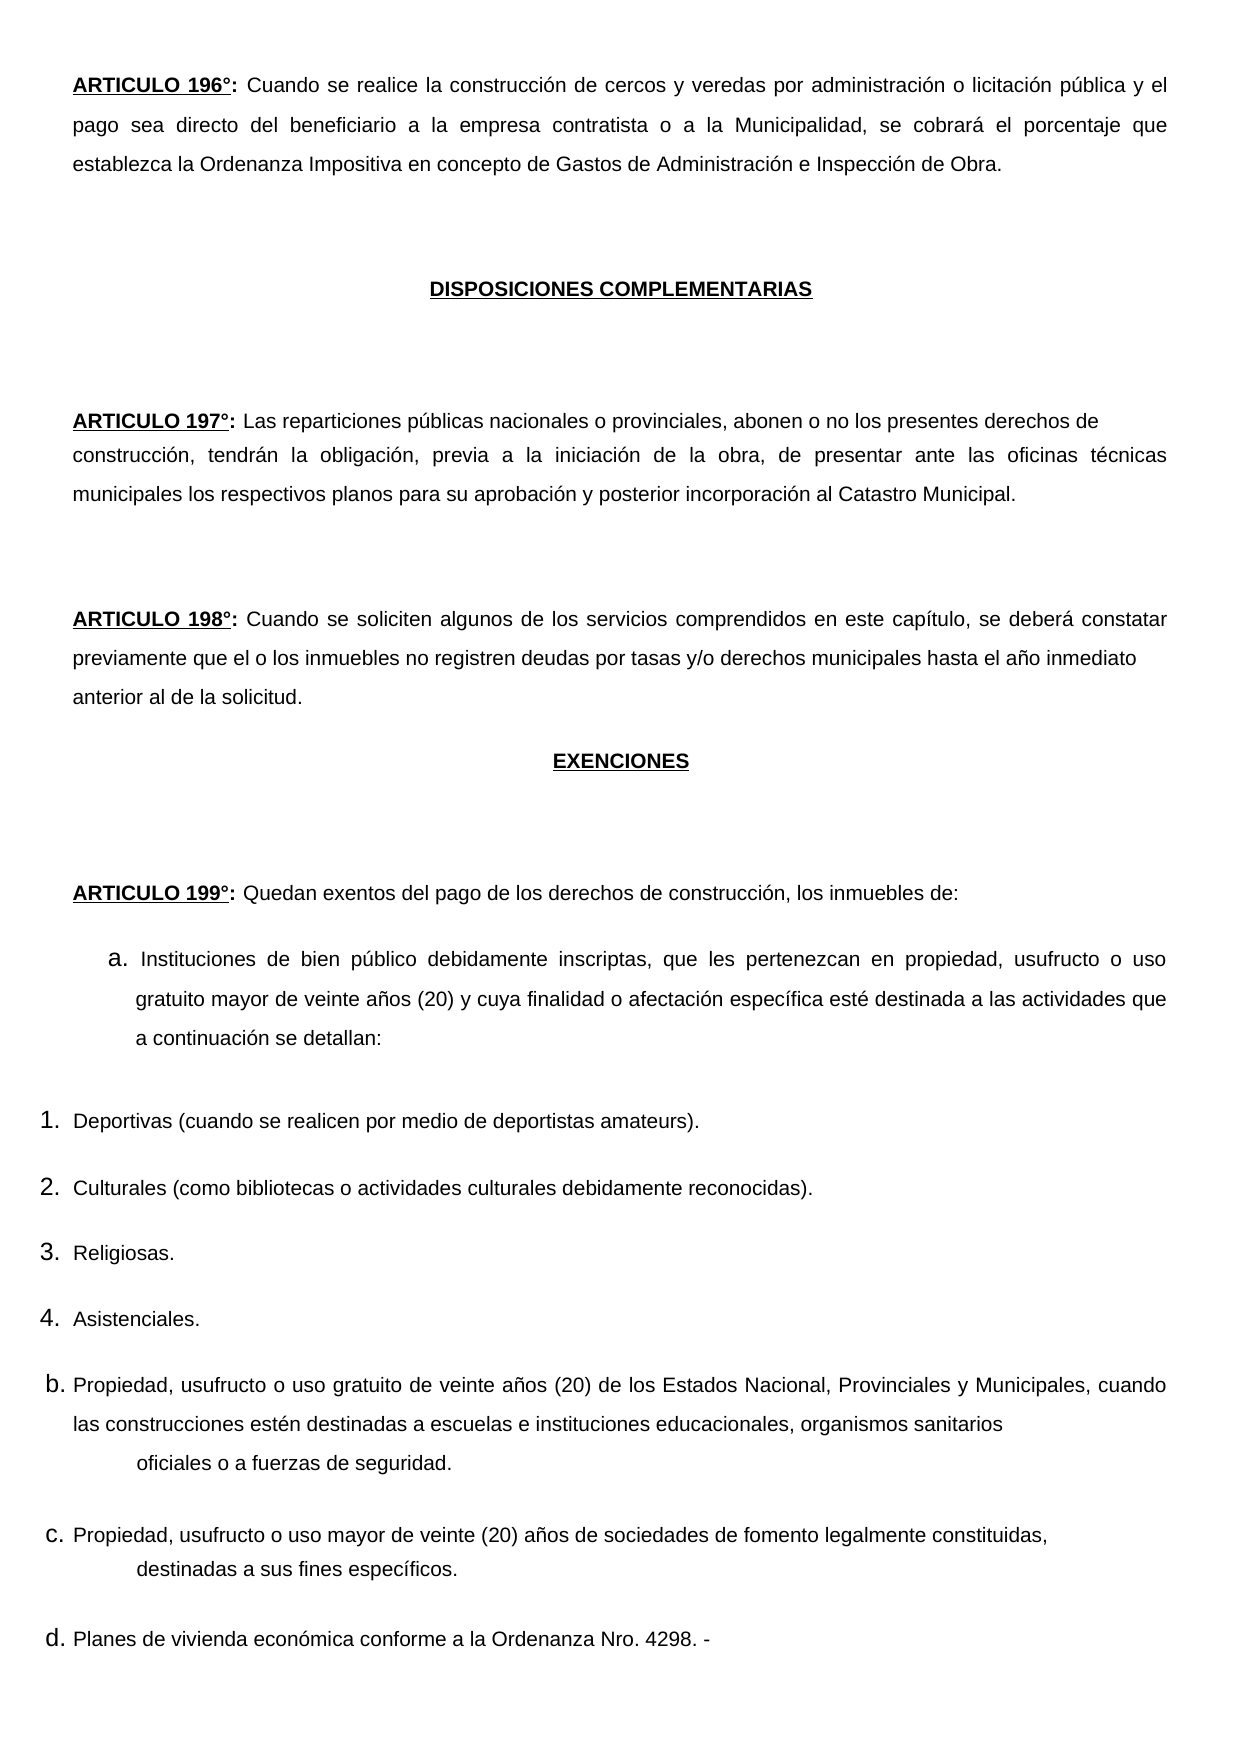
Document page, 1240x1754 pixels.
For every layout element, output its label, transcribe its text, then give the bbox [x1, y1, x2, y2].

list Culturales (como bibliotecas o actividades culturales debidamente reconocidas). [39, 1172, 1169, 1200]
text anterior al de la solicitud. [72, 685, 1169, 709]
text construcción, tendrán la obligación, previa a la iniciación de la obra, de presentar ante las oficinas técnicas municipales los respectivos planos para su aprobación y posterior incorporación al Catastro Municipal. [72, 443, 1169, 506]
text a. Instituciones de bien público debidamente inscriptas, que les pertenezcan en propiedad, usufructo o uso gratuito mayor de veinte años (20) y cuya finalidad o afectación específica esté destinada a las actividades que a continuación se detallan: [108, 943, 1169, 1050]
list Religiosas. [39, 1237, 1169, 1266]
list Propiedad, usufructo o uso gratuito de veinte años (20) de los Estados Nacional, Provinciales y Municipales, cuando las construcciones estén destinadas a escuelas e instituciones educacionales, organismos sanitarios [45, 1368, 1169, 1436]
text ARTICULO 197°: Las reparticiones públicas nacionales o provinciales, abonen o no los presentes derechos de [72, 405, 1169, 434]
text ARTICULO 198°: Cuando se soliciten algunos de los servicios comprendidos en este capítulo, se deberá constatar previamente que el o los inmuebles no registren deudas por tasas y/o derechos municipales hasta el año inmediato [72, 607, 1169, 670]
text destinadas a sus fines específicos. [136, 1557, 1169, 1581]
text ARTICULO 199°: Quedan exentos del pago de los derechos de construcción, los inmuebles de: [72, 877, 1169, 906]
list Planes de vivienda económica conforme a la Ordenanza Nro. 4298. - [45, 1623, 1169, 1652]
subtitle DISPOSICIONES COMPLEMENTARIAS [73, 277, 1169, 301]
text ARTICULO 196°: Cuando se realice la construcción de cercos y veredas por administración o licitación pública y el pago sea directo del beneficiario a la empresa contratista o a la Municipalidad, se cobrará el porcentaje que establezca la Ordenanza Impositiva en concepto de Gastos de Administración e Inspección de Obra. [72, 69, 1169, 175]
subtitle EXENCIONES [73, 749, 1169, 773]
list Deportivas (cuando se realicen por medio de deportistas amateurs). [39, 1105, 1169, 1134]
text oficiales o a fuerzas de seguridad. [136, 1451, 1169, 1475]
list Asistenciales. [39, 1302, 1169, 1331]
list Propiedad, usufructo o uso mayor de veinte (20) años de sociedades de fomento legalmente constituidas, [45, 1519, 1169, 1548]
